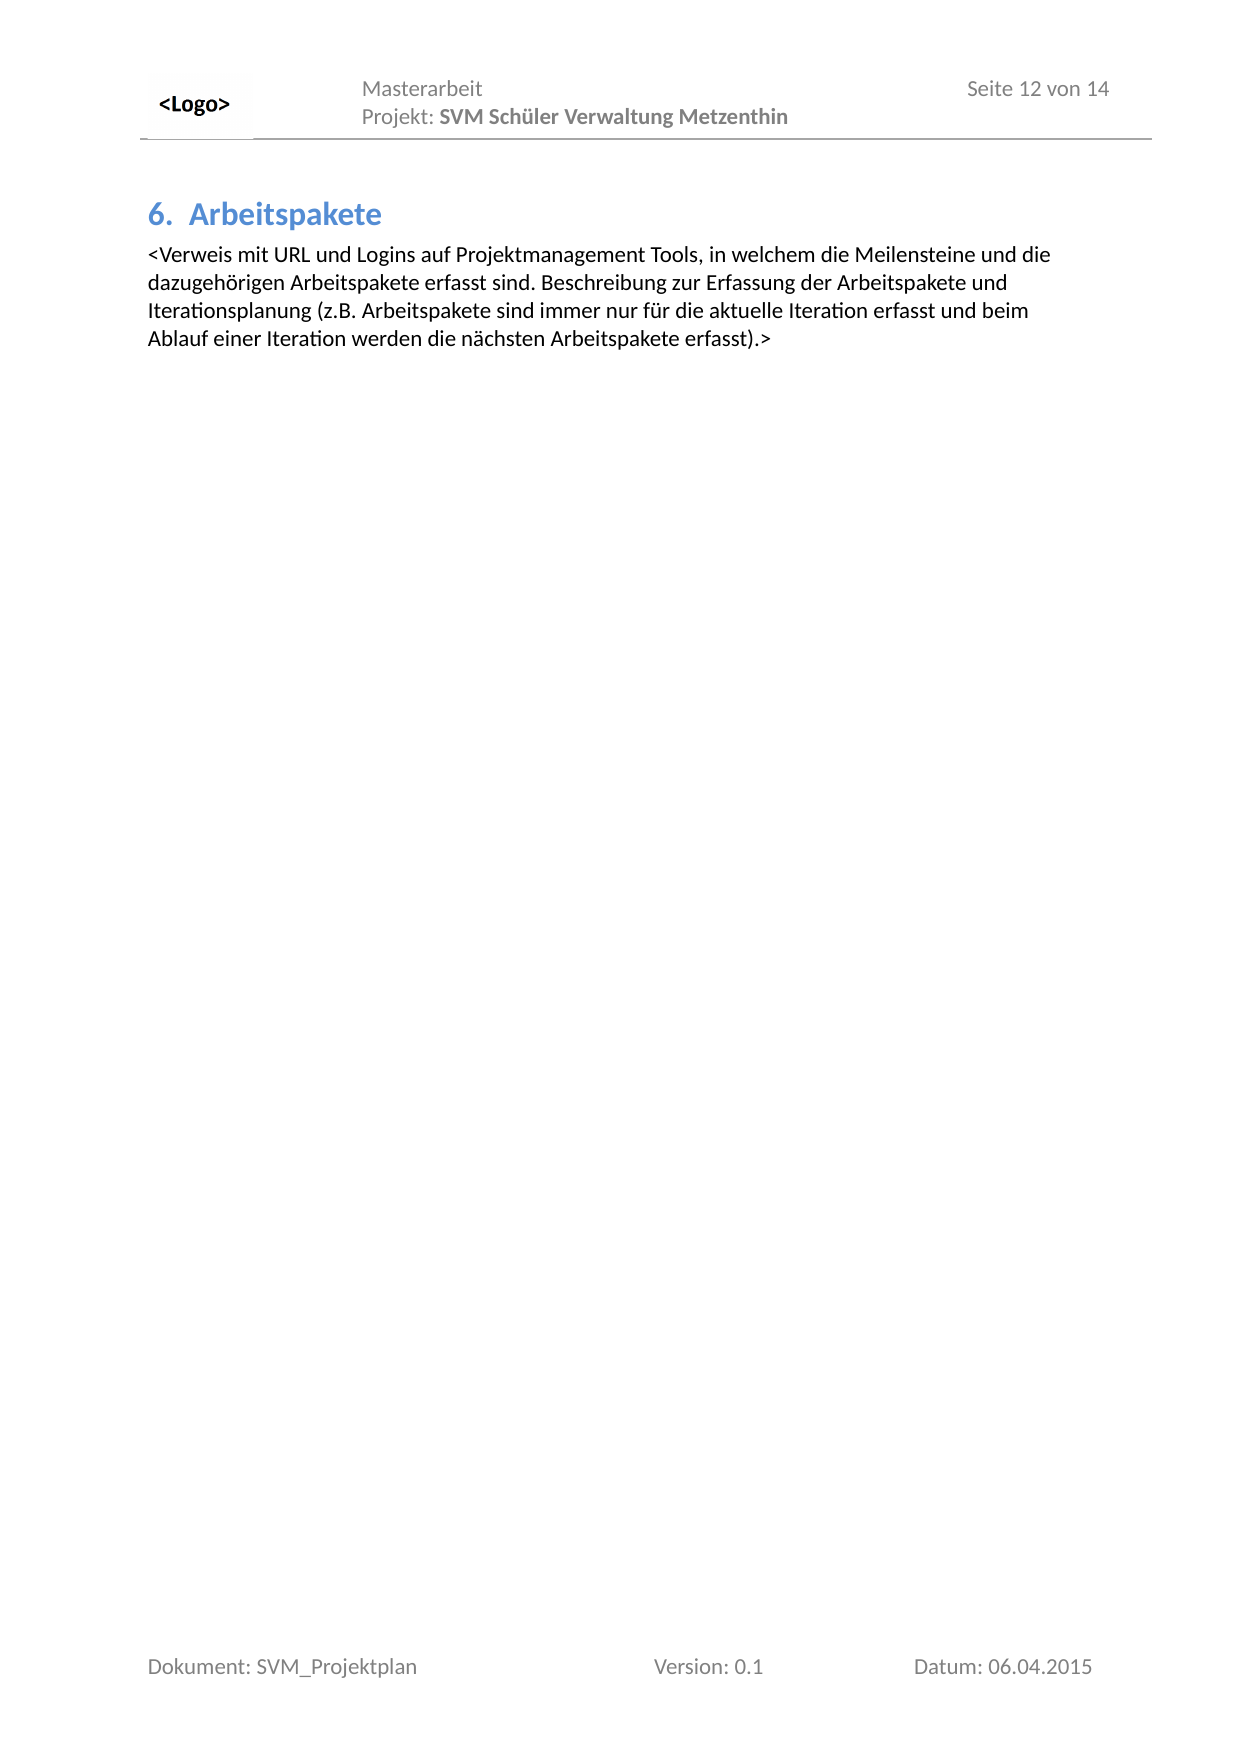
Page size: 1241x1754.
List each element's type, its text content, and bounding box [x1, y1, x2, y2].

text <Verweis mit URL und Logins auf Projektmanagement Tools, in welchem die Meilensteine und die dazugehörigen Arbeitspakete erfasst sind. Beschreibung zur Erfassung der Arbeitspakete und Iterationsplanung (z.B. Arbeitspakete sind immer nur für die aktuelle Iteration erfasst und beim Ablauf einer Iteration werden die nächsten Arbeitspakete erfasst).> [148, 240, 1093, 352]
subtitle Arbeitspakete [148, 193, 1093, 234]
picture [147, 73, 254, 139]
